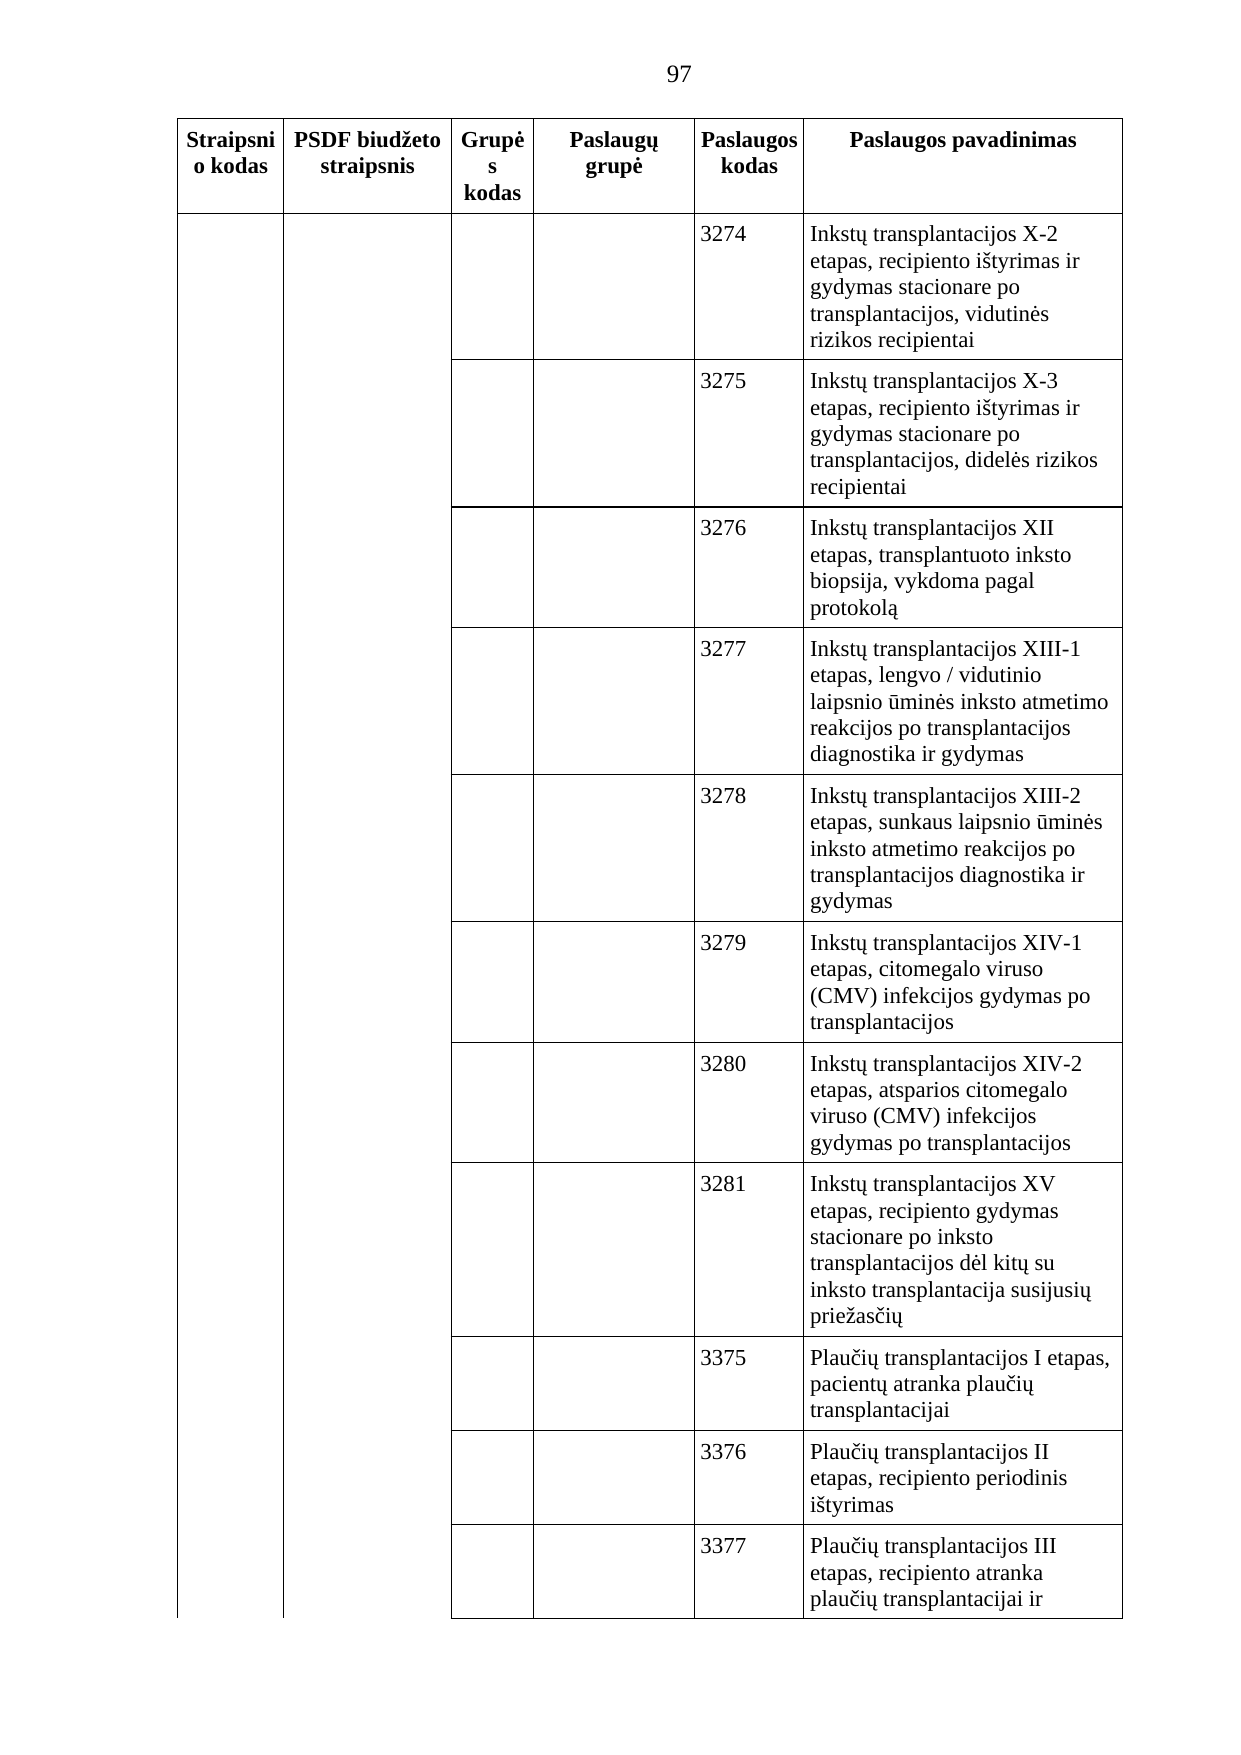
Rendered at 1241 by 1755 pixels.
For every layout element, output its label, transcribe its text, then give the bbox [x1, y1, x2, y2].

table_cell [452, 508, 533, 627]
table_cell [178, 1042, 283, 1162]
table_cell [452, 775, 533, 921]
table_cell [452, 1525, 533, 1618]
table_cell [534, 508, 694, 627]
table_cell Plaučių transplantacijos III etapas, recipiento atranka plaučių transplantacijai ir [804, 1525, 1122, 1618]
table_cell [178, 1336, 283, 1430]
table_cell [452, 360, 533, 506]
table_cell 3276 [695, 508, 803, 627]
table_cell [534, 922, 694, 1042]
table_cell [178, 1162, 283, 1336]
table_cell [534, 775, 694, 921]
table_cell [178, 506, 283, 627]
table_cell 3275 [695, 360, 803, 506]
table_cell [284, 1336, 451, 1430]
table_cell [534, 1163, 694, 1336]
table_cell [284, 1430, 451, 1524]
table_cell [284, 921, 451, 1042]
table_cell 3375 [695, 1337, 803, 1430]
table_cell [534, 1525, 694, 1618]
table_cell 3377 [695, 1525, 803, 1618]
table_cell [534, 628, 694, 774]
table_cell [452, 922, 533, 1042]
table_cell [284, 1042, 451, 1162]
table_cell [284, 1162, 451, 1336]
table_cell Plaučių transplantacijos II etapas, recipiento periodinis ištyrimas [804, 1431, 1122, 1524]
table_cell [452, 1043, 533, 1162]
table_cell 3279 [695, 922, 803, 1042]
table_cell [284, 359, 451, 506]
table_cell [534, 1431, 694, 1524]
table_cell 3376 [695, 1431, 803, 1524]
table_cell [534, 1337, 694, 1430]
table_cell [178, 774, 283, 921]
table_cell [284, 1524, 451, 1618]
table_cell [284, 774, 451, 921]
table_cell Inkstų transplantacijos XIII-1 etapas, lengvo / vidutinio laipsnio ūminės inksto atmetimo reakcijos po transplantacijos diagnostika ir gydymas [804, 628, 1122, 774]
table_cell Inkstų transplantacijos XIV-1 etapas, citomegalo viruso (CMV) infekcijos gydymas po transplantacijos [804, 922, 1122, 1042]
table_cell 3281 [695, 1163, 803, 1336]
table_header Paslaugos kodas [695, 119, 803, 212]
table_cell 3274 [695, 214, 803, 359]
table_header PSDF biudžeto straipsnis [284, 119, 451, 212]
table_cell [534, 1043, 694, 1162]
table_cell [178, 359, 283, 506]
table_cell [534, 360, 694, 506]
table_cell 3278 [695, 775, 803, 921]
table_cell [284, 214, 451, 359]
table_cell [178, 214, 283, 359]
table_cell [452, 1431, 533, 1524]
table_cell [452, 628, 533, 774]
table_cell [452, 214, 533, 359]
table_cell [452, 1163, 533, 1336]
table_cell [284, 506, 451, 627]
table_cell Inkstų transplantacijos XIII-2 etapas, sunkaus laipsnio ūminės inksto atmetimo reakcijos po transplantacijos diagnostika ir gydymas [804, 775, 1122, 921]
table_cell [534, 214, 694, 359]
table_cell [178, 1524, 283, 1618]
table_cell Inkstų transplantacijos X-3 etapas, recipiento ištyrimas ir gydymas stacionare po transplantacijos, didelės rizikos recipientai [804, 360, 1122, 506]
table_cell [178, 627, 283, 774]
table_cell [452, 1337, 533, 1430]
table_cell [284, 627, 451, 774]
table_cell Plaučių transplantacijos I etapas, pacientų atranka plaučių transplantacijai [804, 1337, 1122, 1430]
table_header Paslaugų grupė [534, 119, 694, 212]
table_cell [178, 921, 283, 1042]
table_header Paslaugos pavadinimas [804, 119, 1122, 212]
table_cell 3280 [695, 1043, 803, 1162]
table_cell Inkstų transplantacijos X-2 etapas, recipiento ištyrimas ir gydymas stacionare po transplantacijos, vidutinės rizikos recipientai [804, 214, 1122, 359]
table_cell Inkstų transplantacijos XIV-2 etapas, atsparios citomegalo viruso (CMV) infekcijos gydymas po transplantacijos [804, 1043, 1122, 1162]
table_cell 3277 [695, 628, 803, 774]
table_header Straipsnio kodas [178, 119, 283, 212]
table_cell Inkstų transplantacijos XV etapas, recipiento gydymas stacionare po inksto transplantacijos dėl kitų su inksto transplantacija susijusių priežasčių [804, 1163, 1122, 1336]
table_header Grupės kodas [452, 119, 533, 212]
table_cell Inkstų transplantacijos XII etapas, transplantuoto inksto biopsija, vykdoma pagal protokolą [804, 508, 1122, 627]
table_cell [178, 1430, 283, 1524]
